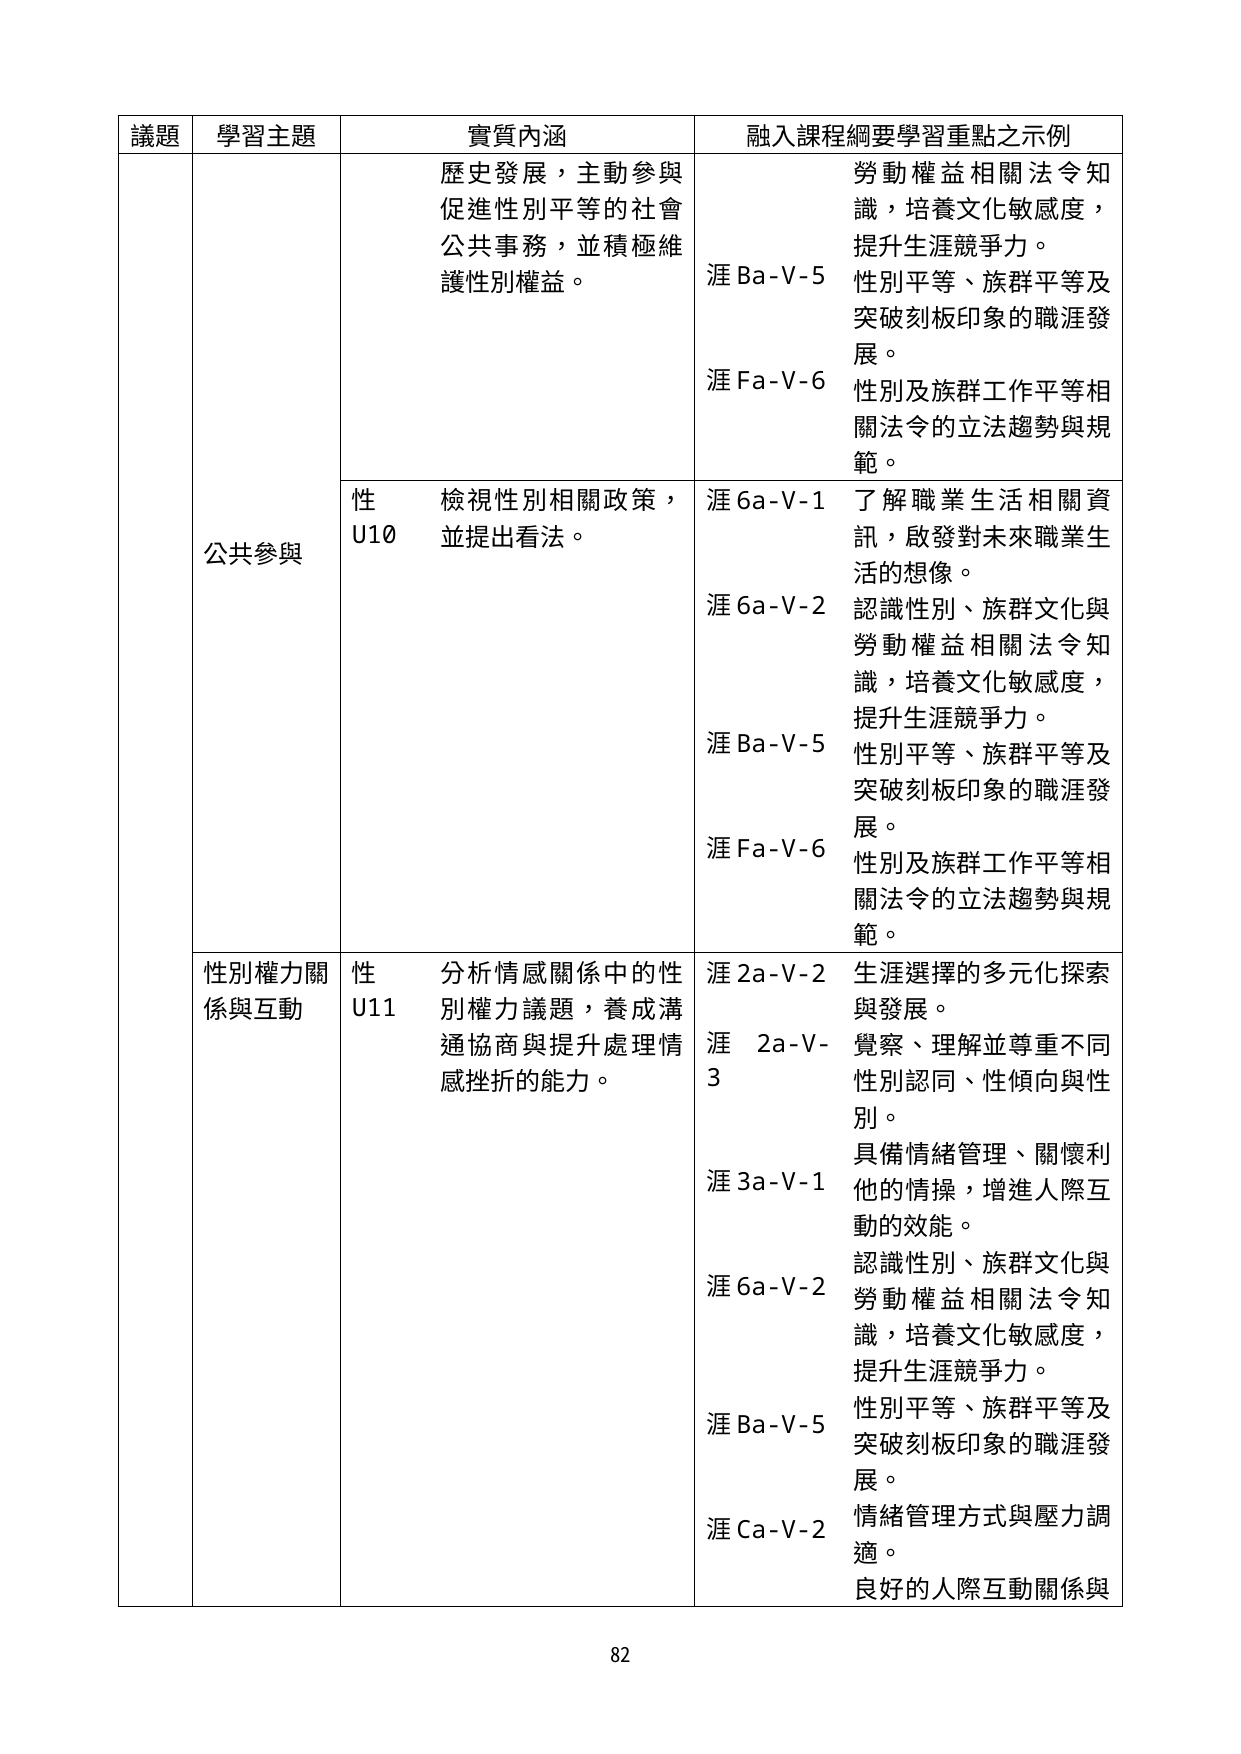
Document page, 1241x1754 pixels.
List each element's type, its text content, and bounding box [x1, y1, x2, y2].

table_cell 分析情感關係中的性別權力議題，養成溝通協商與提升處理情感挫折的能力。 [429, 953, 694, 1606]
table_cell 涯Ba-V-5 涯Fa-V-6 [695, 154, 842, 480]
table_cell 了解職業生活相關資訊，啟發對未來職業生活的想像。 認識性別、族群文化與勞動權益相關法令知識，培養文化敏感度，提升生涯競爭力。 性別平等、族群平等及突破刻板印象的職涯發展。 性別及族群工作平等相關法令的立法趨勢與規範。 [842, 481, 1122, 952]
table_header 議題 [119, 116, 192, 152]
table_header 實質內涵 [341, 116, 694, 152]
table_cell [119, 154, 192, 1606]
table_cell [341, 154, 429, 480]
table_cell 歷史發展，主動參與促進性別平等的社會公共事務，並積極維護性別權益。 [429, 154, 694, 480]
table_cell 檢視性別相關政策，並提出看法。 [429, 481, 694, 952]
table_header 融入課程綱要學習重點之示例 [695, 116, 1122, 152]
table_cell 涯2a-V-2 涯 2a-V-3 涯3a-V-1 涯6a-V-2 涯Ba-V-5 涯Ca-V-2 [695, 953, 842, 1606]
table_cell 性U11 [341, 953, 429, 1606]
table_cell 涯6a-V-1 涯6a-V-2 涯Ba-V-5 涯Fa-V-6 [695, 481, 842, 952]
table_cell 公共參與 [193, 154, 340, 952]
table_header 學習主題 [193, 116, 340, 152]
table_cell 生涯選擇的多元化探索與發展。 覺察、理解並尊重不同性別認同、性傾向與性別。 具備情緒管理、關懷利他的情操，增進人際互動的效能。 認識性別、族群文化與勞動權益相關法令知識，培養文化敏感度，提升生涯競爭力。 性別平等、族群平等及突破刻板印象的職涯發展。 情緒管理方式與壓力調適。 良好的人際互動關係與 [842, 953, 1122, 1606]
table_cell 性別權力關係與互動 [193, 953, 340, 1606]
table_cell 勞動權益相關法令知識，培養文化敏感度，提升生涯競爭力。 性別平等、族群平等及突破刻板印象的職涯發展。 性別及族群工作平等相關法令的立法趨勢與規範。 [842, 154, 1122, 480]
table_cell 性U10 [341, 481, 429, 952]
